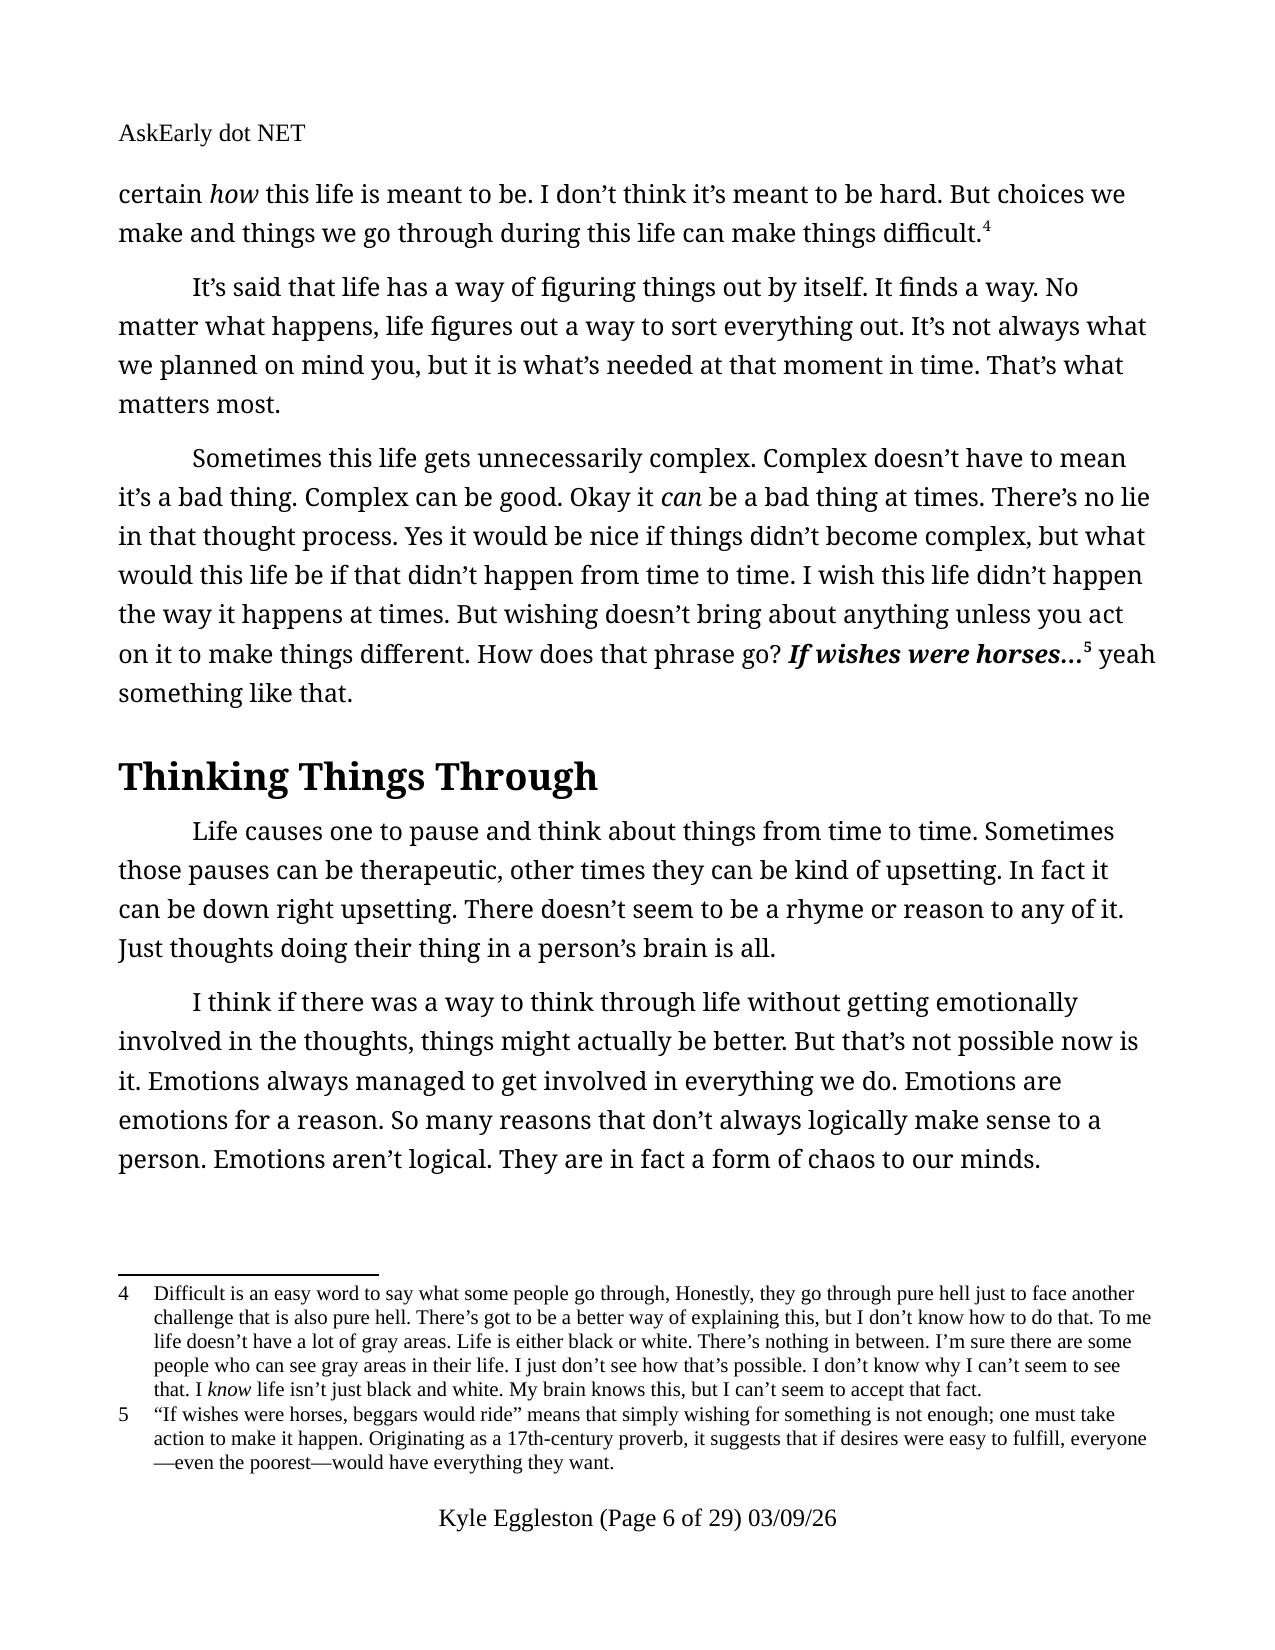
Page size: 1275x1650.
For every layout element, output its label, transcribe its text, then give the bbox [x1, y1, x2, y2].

text Life causes one to pause and think about things from time to time. Sometimes those pauses can be therapeutic, other times they can be kind of upsetting. In fact it can be down right upsetting. There doesn’t seem to be a rhyme or reason to any of it. Just thoughts doing their thing in a person’s brain is all. [118, 814, 1157, 965]
text certain how this life is meant to be. I don’t think it’s meant to be hard. But choices we make and things we go through during this life can make things difficult. [118, 176, 1157, 249]
text I think if there was a way to think through life without getting emotionally involved in the thoughts, things might actually be better. But that’s not possible now is it. Emotions always managed to get involved in everything we do. Emotions are emotions for a reason. So many reasons that don’t always logically make sense to a person. Emotions aren’t logical. They are in fact a form of chaos to our minds. [118, 985, 1157, 1176]
text Sometimes this life gets unnecessarily complex. Complex doesn’t have to mean it’s a bad thing. Complex can be good. Okay it can be a bad thing at times. There’s no lie in that thought process. Yes it would be nice if things didn’t become complex, but what would this life be if that didn’t happen from time to time. I wish this life didn’t happen the way it happens at times. But wishing doesn’t bring about anything unless you act on it to make things different. How does that phrase go? If wishes were horses… yeah something like that. [118, 441, 1157, 709]
subtitle Thinking Things Through [118, 750, 1157, 801]
text Difficult is an easy word to say what some people go through, Honestly, they go through pure hell just to face another challenge that is also pure hell. There’s got to be a better way of explaining this, but I don’t know how to do that. To me life doesn’t have a lot of gray areas. Life is either black or white. There’s nothing in between. I’m sure there are some people who can see gray areas in their life. I just don’t see how that’s possible. I don’t know why I can’t seem to see that. I know life isn’t just black and white. My brain knows this, but I can’t seem to accept that fact. [118, 1281, 1157, 1401]
text “If wishes were horses, beggars would ride” means that simply wishing for something is not enough; one must take action to make it happen. Originating as a 17th-century proverb, it suggests that if desires were easy to fulfill, everyone —even the poorest—would have everything they want. [118, 1401, 1157, 1474]
text It’s said that life has a way of figuring things out by itself. It finds a way. No matter what happens, life figures out a way to sort everything out. It’s not always what we planned on mind you, but it is what’s needed at that moment in time. That’s what matters most. [118, 269, 1157, 421]
